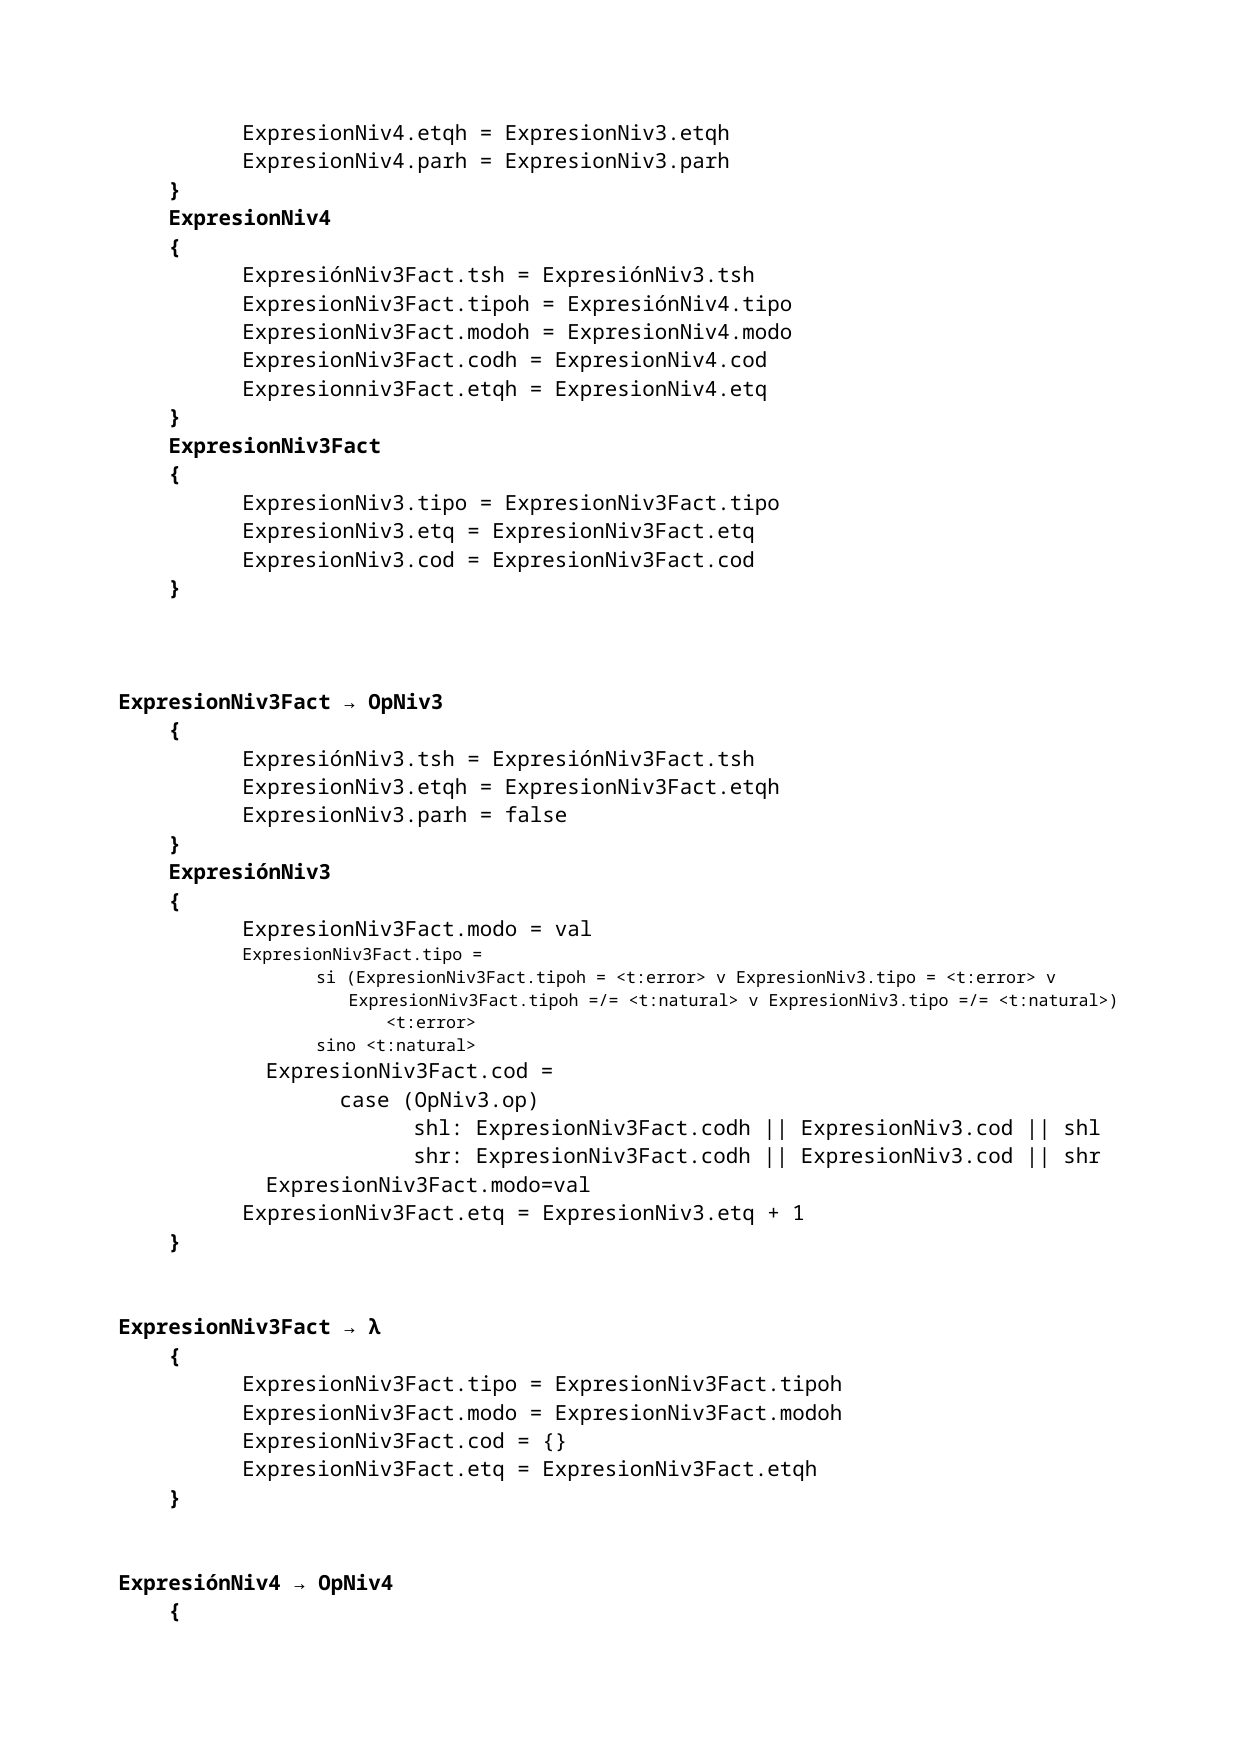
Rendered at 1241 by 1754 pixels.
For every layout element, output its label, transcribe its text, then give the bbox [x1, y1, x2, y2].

text ExpresionNiv3Fact.etq = ExpresionNiv3.etq + 1 [168, 1198, 1122, 1227]
text ExpresionNiv3Fact.codh = ExpresionNiv4.cod [168, 346, 1122, 374]
text si (ExpresionNiv3Fact.tipoh = <t:error> v ExpresionNiv3.tipo = <t:error> v [168, 966, 1122, 988]
text ExpresionNiv4 [168, 203, 1122, 232]
text ExpresionNiv4.etqh = ExpresionNiv3.etqh [168, 118, 1122, 147]
text ExpresionNiv3Fact.tipo = [168, 943, 1122, 966]
text ExpresionNiv3Fact.etq = ExpresionNiv3Fact.etqh [168, 1454, 1122, 1483]
text } [168, 1227, 1122, 1255]
text } [168, 402, 1122, 431]
text ExpresionNiv4.parh = ExpresionNiv3.parh [168, 147, 1122, 175]
text { [168, 232, 1122, 260]
text ExpresiónNiv4 → OpNiv4 [118, 1568, 1122, 1597]
text ExpresionNiv3.tipo = ExpresionNiv3Fact.tipo [168, 488, 1122, 516]
text { [168, 1341, 1122, 1369]
text { [168, 715, 1122, 744]
text ExpresionNiv3Fact [168, 431, 1122, 459]
text ExpresionNiv3Fact.modoh = ExpresionNiv4.modo [168, 317, 1122, 346]
text shr: ExpresionNiv3Fact.codh || ExpresionNiv3.cod || shr [118, 1142, 1122, 1170]
text ExpresionNiv3Fact.tipoh =/= <t:natural> v ExpresionNiv3.tipo =/= <t:natural>) [168, 988, 1122, 1011]
text ExpresionNiv3Fact.modo = ExpresionNiv3Fact.modoh [168, 1398, 1122, 1426]
text ExpresionNiv3Fact.modo=val [118, 1170, 1122, 1198]
text ExpresionNiv3Fact.cod = [118, 1056, 1122, 1085]
text } [168, 175, 1122, 203]
text ExpresionNiv3Fact → OpNiv3 [118, 687, 1122, 715]
text ExpresionNiv3Fact.tipo = ExpresionNiv3Fact.tipoh [168, 1369, 1122, 1398]
text ExpresionNiv3.etqh = ExpresionNiv3Fact.etqh [168, 772, 1122, 801]
text { [168, 886, 1122, 914]
text ExpresiónNiv3 [168, 857, 1122, 886]
text sino <t:natural> [168, 1034, 1122, 1056]
text case (OpNiv3.op) [118, 1085, 1122, 1113]
text ExpresionNiv3Fact.tipoh = ExpresiónNiv4.tipo [168, 289, 1122, 317]
text ExpresiónNiv3.tsh = ExpresiónNiv3Fact.tsh [168, 744, 1122, 772]
text ExpresionNiv3Fact.modo = val [168, 914, 1122, 943]
text ExpresionNiv3Fact → λ [118, 1312, 1122, 1341]
text ExpresionNiv3.parh = false [168, 801, 1122, 829]
text ExpresionNiv3Fact.cod = {} [168, 1426, 1122, 1454]
text } [168, 573, 1122, 602]
text { [168, 1597, 1122, 1625]
text } [168, 829, 1122, 857]
text <t:error> [168, 1011, 1122, 1034]
text Expresionniv3Fact.etqh = ExpresionNiv4.etq [168, 374, 1122, 402]
text ExpresiónNiv3Fact.tsh = ExpresiónNiv3.tsh [168, 260, 1122, 289]
text { [168, 459, 1122, 488]
text shl: ExpresionNiv3Fact.codh || ExpresionNiv3.cod || shl [118, 1113, 1122, 1142]
text ExpresionNiv3.cod = ExpresionNiv3Fact.cod [168, 545, 1122, 573]
text } [168, 1483, 1122, 1511]
text ExpresionNiv3.etq = ExpresionNiv3Fact.etq [168, 516, 1122, 545]
